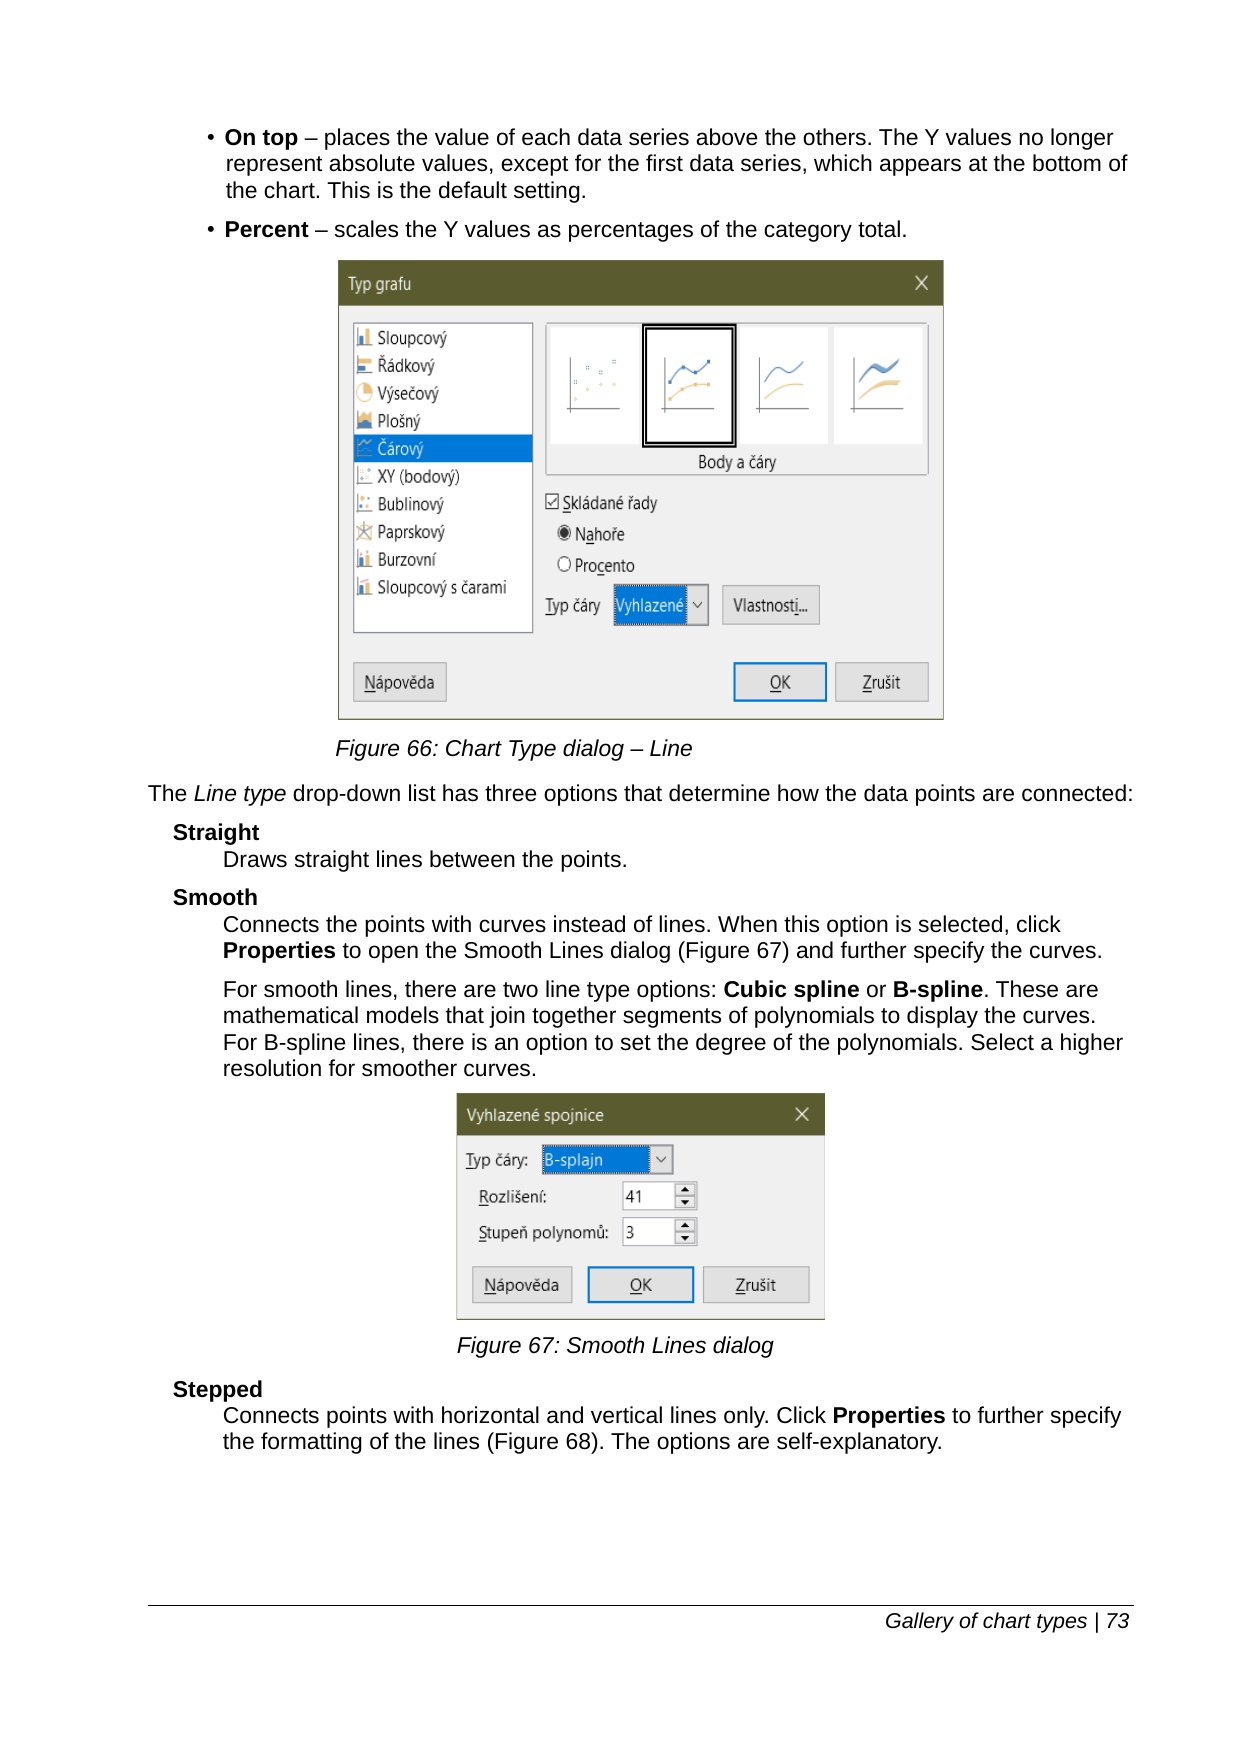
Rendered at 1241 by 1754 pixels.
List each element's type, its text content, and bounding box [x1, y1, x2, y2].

picture [456, 1093, 825, 1320]
text Stepped [173, 1376, 1134, 1402]
text Straight [173, 819, 1134, 846]
picture [338, 260, 944, 720]
text Figure 67: Smooth Lines dialog [457, 1332, 825, 1358]
text Figure 66: Chart Type dialog – Line [335, 735, 946, 761]
text Draws straight lines between the points. [223, 846, 1134, 872]
list On top – places the value of each data series above the others. The Y values no longer represent absolute values, except for the first data series, which appears at the bottom of the chart. This is the default setting. [204, 121, 1134, 203]
list Percent – scales the Y values as percentages of the category total. [204, 213, 1134, 245]
text Connects the points with curves instead of lines. When this option is selected, click Properties to open the Smooth Lines dialog (Figure 67) and further specify the curves. [223, 911, 1134, 963]
text Smooth [173, 884, 1134, 911]
text For smooth lines, there are two line type options: Cubic spline or B-spline. These are mathematical models that join together segments of polynomials to display the curves. For B-spline lines, there is an option to set the degree of the polynomials. Select a higher resolution for smoother curves. [223, 976, 1134, 1081]
text The Line type drop-down list has three options that determine how the data points are connected: [148, 780, 1134, 807]
text Connects points with horizontal and vertical lines only. Click Properties to further specify the formatting of the lines (Figure 68). The options are self-explanatory. [223, 1402, 1134, 1454]
